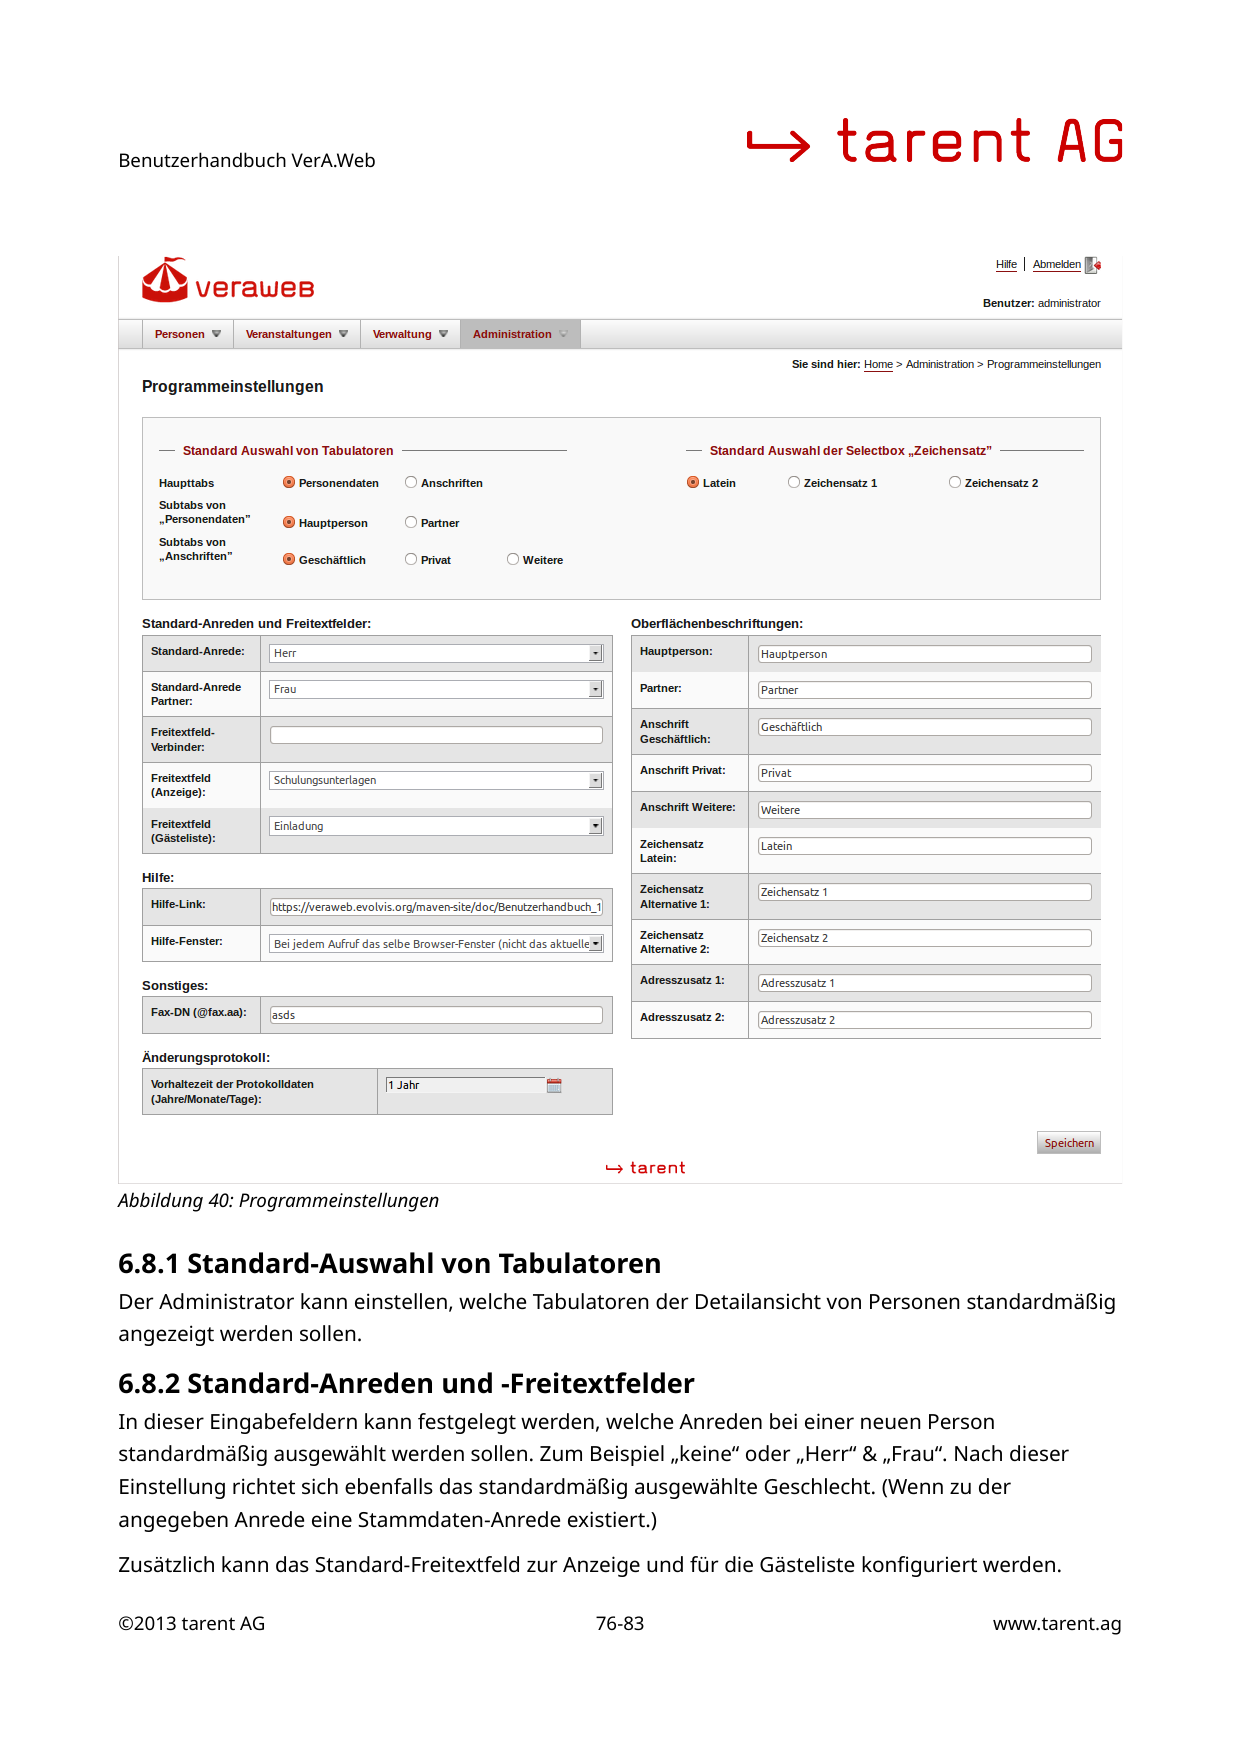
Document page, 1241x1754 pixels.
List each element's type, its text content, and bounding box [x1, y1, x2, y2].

picture [118, 256, 1123, 1184]
subtitle Standard-Anreden und -Freitextfelder [118, 1364, 1122, 1401]
picture [747, 118, 1123, 162]
text Zusätzlich kann das Standard-Freitextfeld zur Anzeige und für die Gästeliste konfiguriert werden. [118, 1550, 1122, 1578]
text Der Administrator kann einstellen, welche Tabulatoren der Detailansicht von Personen standardmäßig angezeigt werden sollen. [118, 1287, 1122, 1348]
text Abbildung 40: Programmeinstellungen [118, 1184, 1122, 1212]
text In dieser Eingabefeldern kann festgelegt werden, welche Anreden bei einer neuen Person standardmäßig ausgewählt werden sollen. Zum Beispiel „keine“ oder „Herr“ & „Frau“. Nach dieser Einstellung richtet sich ebenfalls das standardmäßig ausgewählte Geschlecht. (Wenn zu der angegeben Anrede eine Stammdaten-Anrede existiert.) [118, 1407, 1122, 1533]
subtitle Standard-Auswahl von Tabulatoren [118, 1212, 1122, 1281]
subtitle [118, 232, 1122, 256]
